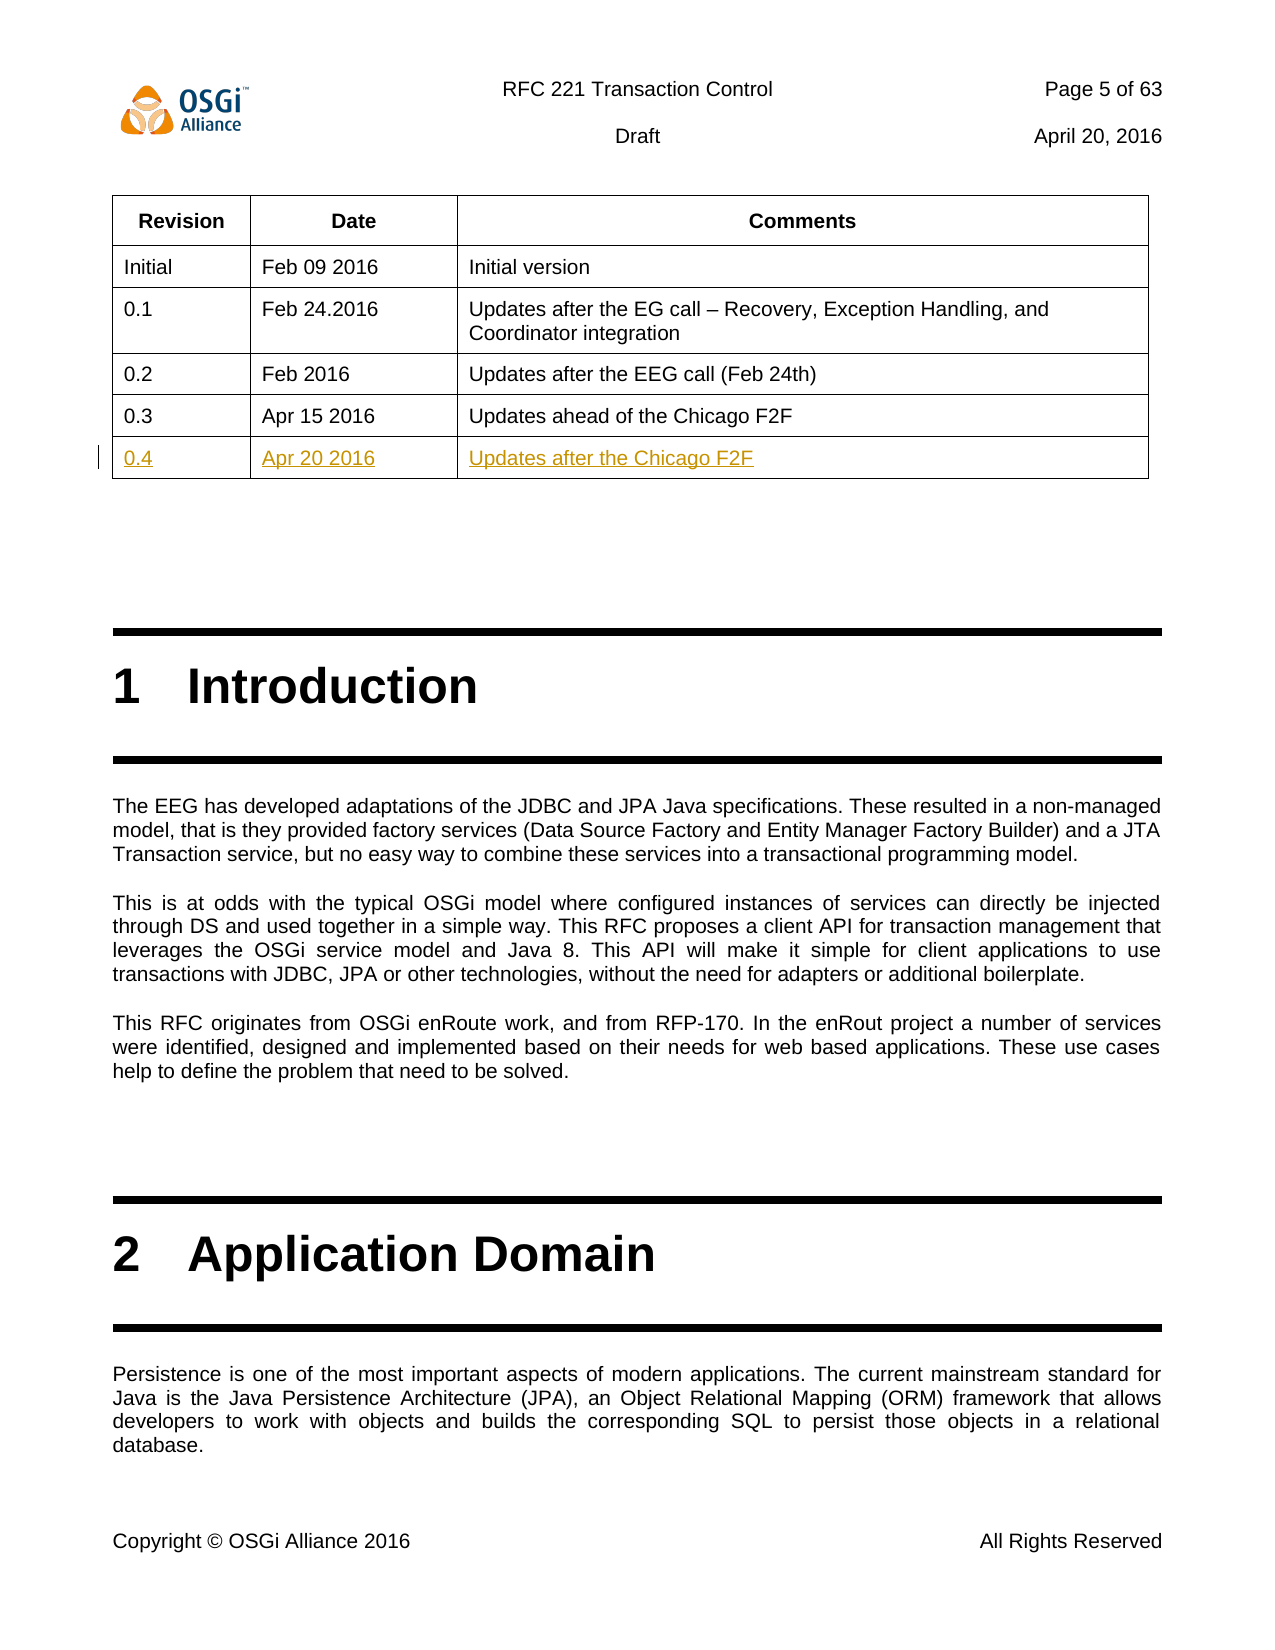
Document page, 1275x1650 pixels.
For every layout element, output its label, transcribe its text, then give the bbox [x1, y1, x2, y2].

table_cell Initial version [458, 246, 1148, 287]
table_cell Updates ahead of the Chicago F2F [458, 395, 1148, 436]
table_cell Apr 15 2016 [251, 395, 457, 436]
table_cell Updates after the EG call – Recovery, Exception Handling, and Coordinator integration [458, 288, 1148, 353]
table_cell Apr 20 2016 [251, 437, 457, 478]
picture [113, 78, 257, 142]
table_cell 0.1 [113, 288, 250, 353]
text This is at odds with the typical OSGi model where configured instances of services can directly be injected through DS and used together in a simple way. This RFC proposes a client API for transaction management that leverages the OSGi service model and Java 8. This API will make it simple for client applications to use transactions with JDBC, JPA or other technologies, without the need for adapters or additional boilerplate. [112, 890, 1162, 986]
table_cell Updates after the Chicago F2F [458, 437, 1148, 478]
subtitle Application Domain [112, 1197, 1162, 1332]
table_cell Feb 2016 [251, 354, 457, 394]
table_cell Updates after the EEG call (Feb 24th) [458, 354, 1148, 394]
table_cell Initial [113, 246, 250, 287]
table_header Date [251, 196, 457, 245]
table_header Comments [458, 196, 1148, 245]
subtitle Introduction [112, 629, 1162, 764]
table_cell Feb 24.2016 [251, 288, 457, 353]
text This RFC originates from OSGi enRoute work, and from RFP-170. In the enRout project a number of services were identified, designed and implemented based on their needs for web based applications. These use cases help to define the problem that need to be solved. [112, 1011, 1162, 1083]
table_cell 0.4 [113, 437, 250, 478]
table_cell Feb 09 2016 [251, 246, 457, 287]
table_cell 0.3 [113, 395, 250, 436]
text The EEG has developed adaptations of the JDBC and JPA Java specifications. These resulted in a non-managed model, that is they provided factory services (Data Source Factory and Entity Manager Factory Builder) and a JTA Transaction service, but no easy way to combine these services into a transactional programming model. [112, 793, 1162, 865]
text Persistence is one of the most important aspects of modern applications. The current mainstream standard for Java is the Java Persistence Architecture (JPA), an Object Relational Mapping (ORM) framework that allows developers to work with objects and builds the corresponding SQL to persist those objects in a relational database. [112, 1361, 1162, 1457]
table_header Revision [113, 196, 250, 245]
table_cell 0.2 [113, 354, 250, 394]
